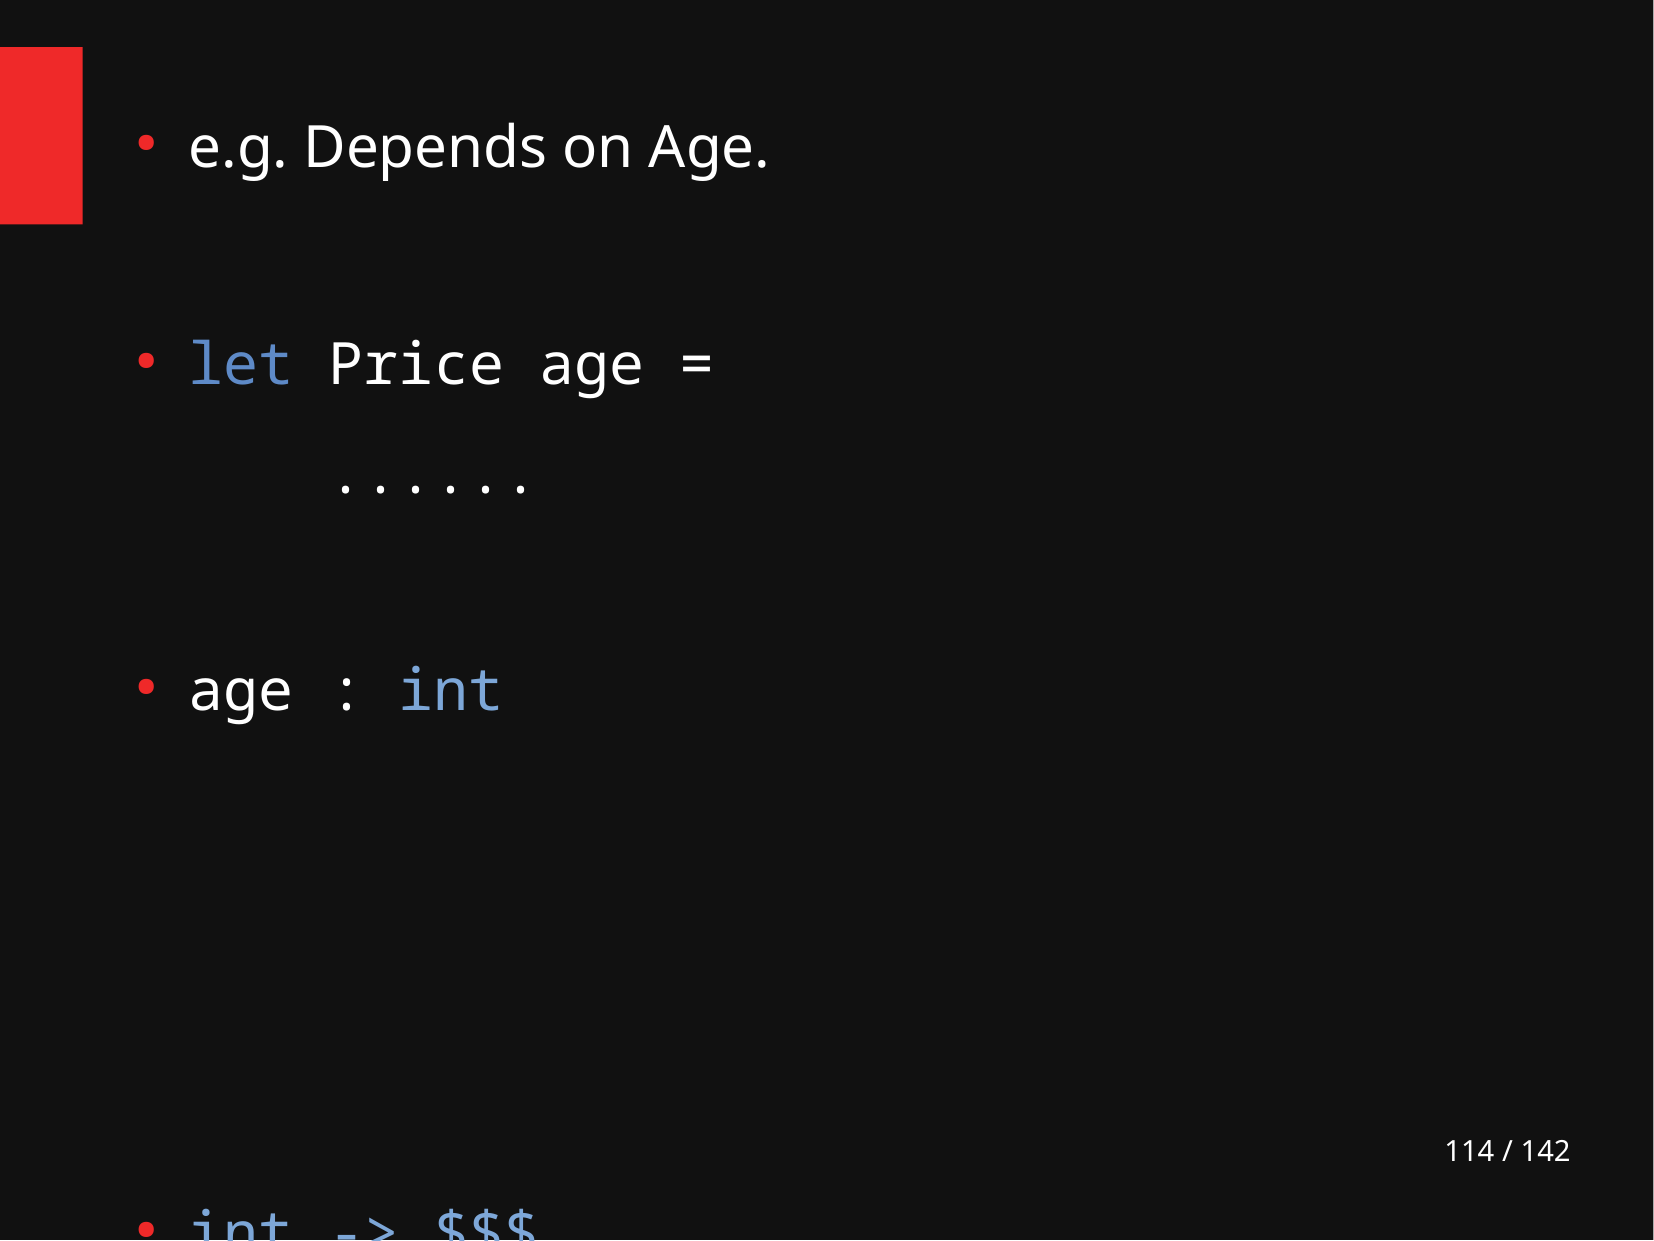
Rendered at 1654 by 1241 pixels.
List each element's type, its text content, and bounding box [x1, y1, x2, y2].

list e.g. Depends on Age. let Price age = ...... age : int int -> $$$ [118, 105, 1536, 1074]
